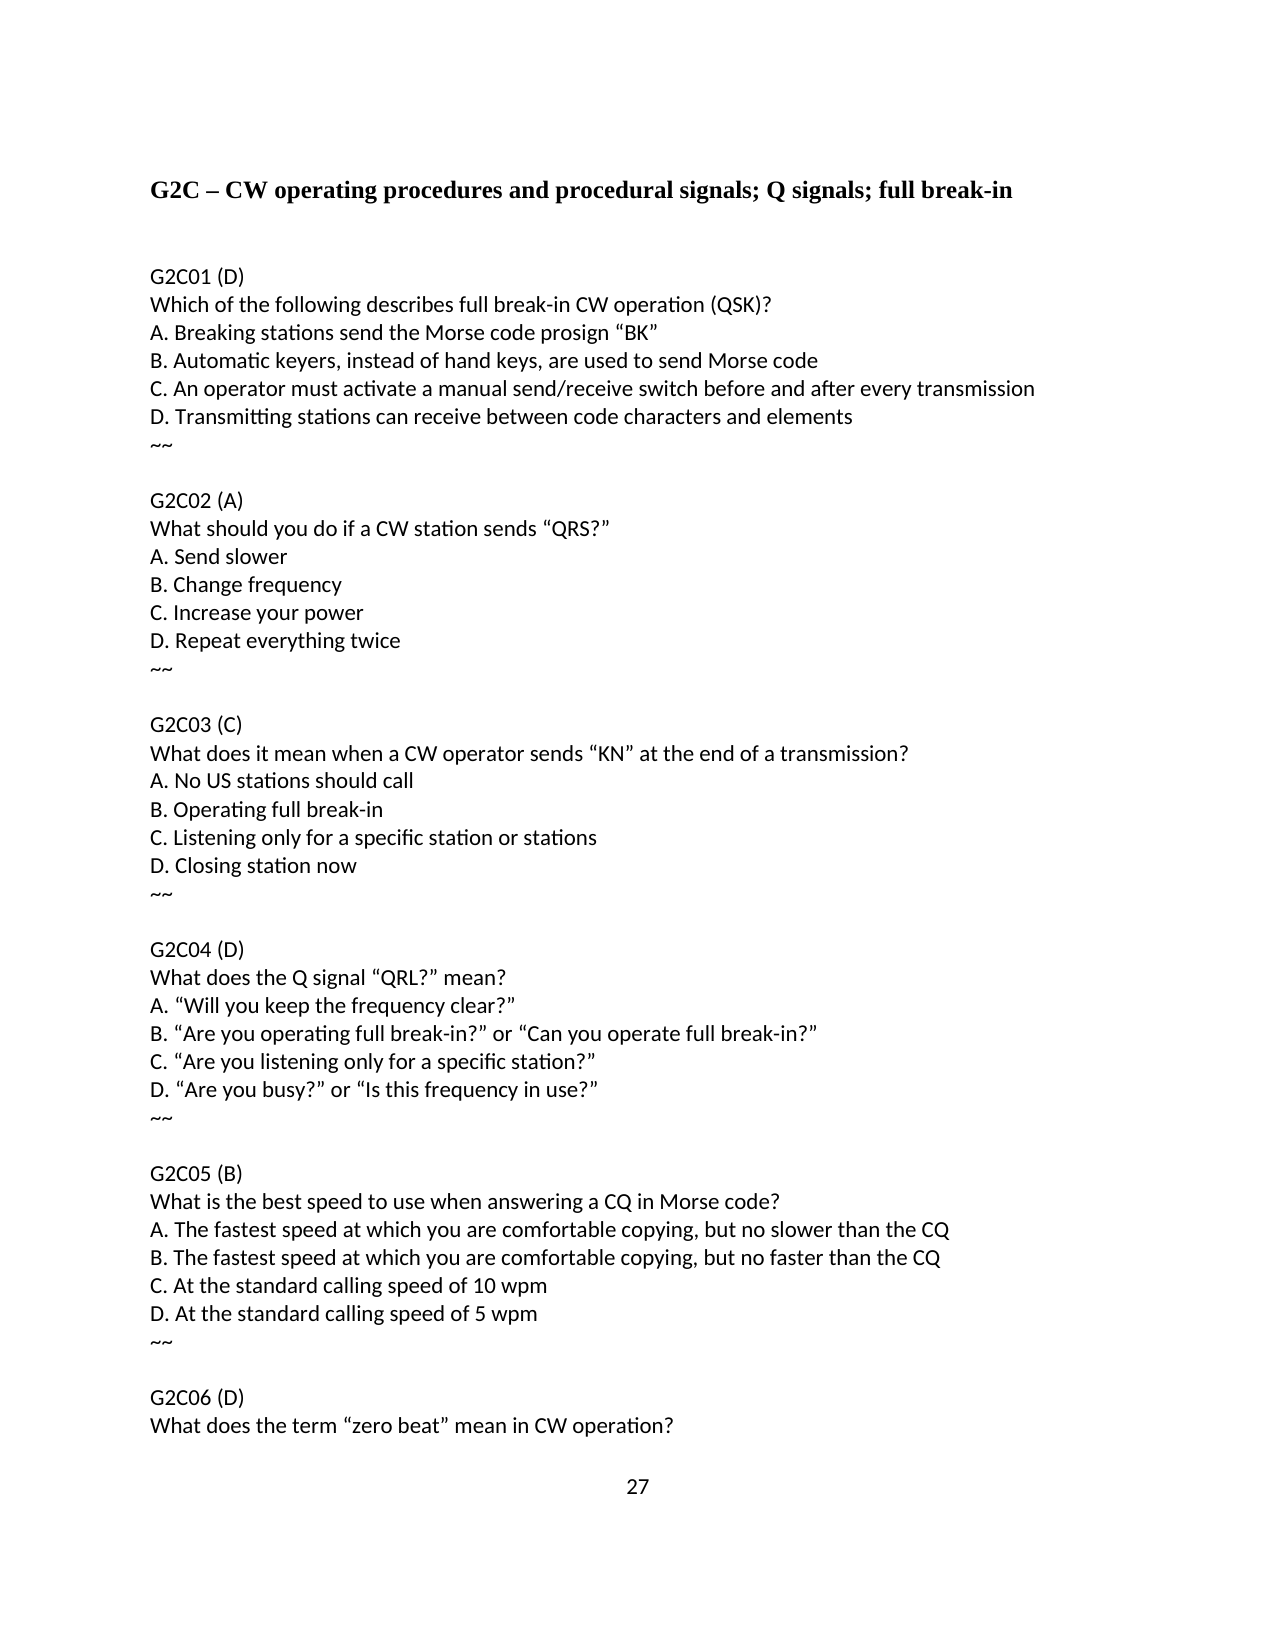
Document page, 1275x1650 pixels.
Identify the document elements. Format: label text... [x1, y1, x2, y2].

text D. Transmitting stations can receive between code characters and elements [150, 402, 1125, 430]
text B. The fastest speed at which you are comfortable copying, but no faster than the CQ [150, 1243, 1125, 1271]
text G2C03 (C) [150, 711, 1125, 739]
text D. At the standard calling speed of 5 wpm [150, 1299, 1125, 1327]
text G2C06 (D) [150, 1383, 1125, 1411]
text G2C01 (D) [150, 262, 1125, 290]
text A. The fastest speed at which you are comfortable copying, but no slower than the CQ [150, 1215, 1125, 1243]
text D. Repeat everything twice [150, 627, 1125, 654]
text C. “Are you listening only for a specific station?” [150, 1047, 1125, 1075]
text C. At the standard calling speed of 10 wpm [150, 1271, 1125, 1299]
text C. Listening only for a specific station or stations [150, 823, 1125, 851]
text ~~ [150, 654, 1125, 683]
text A. Send slower [150, 542, 1125, 571]
text What is the best speed to use when answering a CQ in Morse code? [150, 1187, 1125, 1215]
text D. Closing station now [150, 851, 1125, 879]
text B. “Are you operating full break-in?” or “Can you operate full break-in?” [150, 1019, 1125, 1047]
text ~~ [150, 1327, 1125, 1355]
text What does the term “zero beat” mean in CW operation? [150, 1411, 1125, 1439]
text ~~ [150, 879, 1125, 907]
text What does the Q signal “QRL?” mean? [150, 963, 1125, 991]
text C. An operator must activate a manual send/receive switch before and after every transmission [150, 374, 1125, 402]
text B. Operating full break-in [150, 795, 1125, 823]
subtitle G2C – CW operating procedures and procedural signals; Q signals; full break-in [150, 176, 1125, 204]
text C. Increase your power [150, 598, 1125, 627]
text A. “Will you keep the frequency clear?” [150, 991, 1125, 1019]
text What should you do if a CW station sends “QRS?” [150, 514, 1125, 542]
text What does it mean when a CW operator sends “KN” at the end of a transmission? [150, 739, 1125, 767]
text G2C04 (D) [150, 935, 1125, 963]
text G2C02 (A) [150, 486, 1125, 514]
text A. No US stations should call [150, 767, 1125, 795]
text B. Automatic keyers, instead of hand keys, are used to send Morse code [150, 346, 1125, 374]
text A. Breaking stations send the Morse code prosign “BK” [150, 318, 1125, 346]
text Which of the following describes full break-in CW operation (QSK)? [150, 290, 1125, 318]
text G2C05 (B) [150, 1159, 1125, 1187]
text B. Change frequency [150, 571, 1125, 598]
text ~~ [150, 1103, 1125, 1131]
text D. “Are you busy?” or “Is this frequency in use?” [150, 1075, 1125, 1103]
text ~~ [150, 430, 1125, 458]
